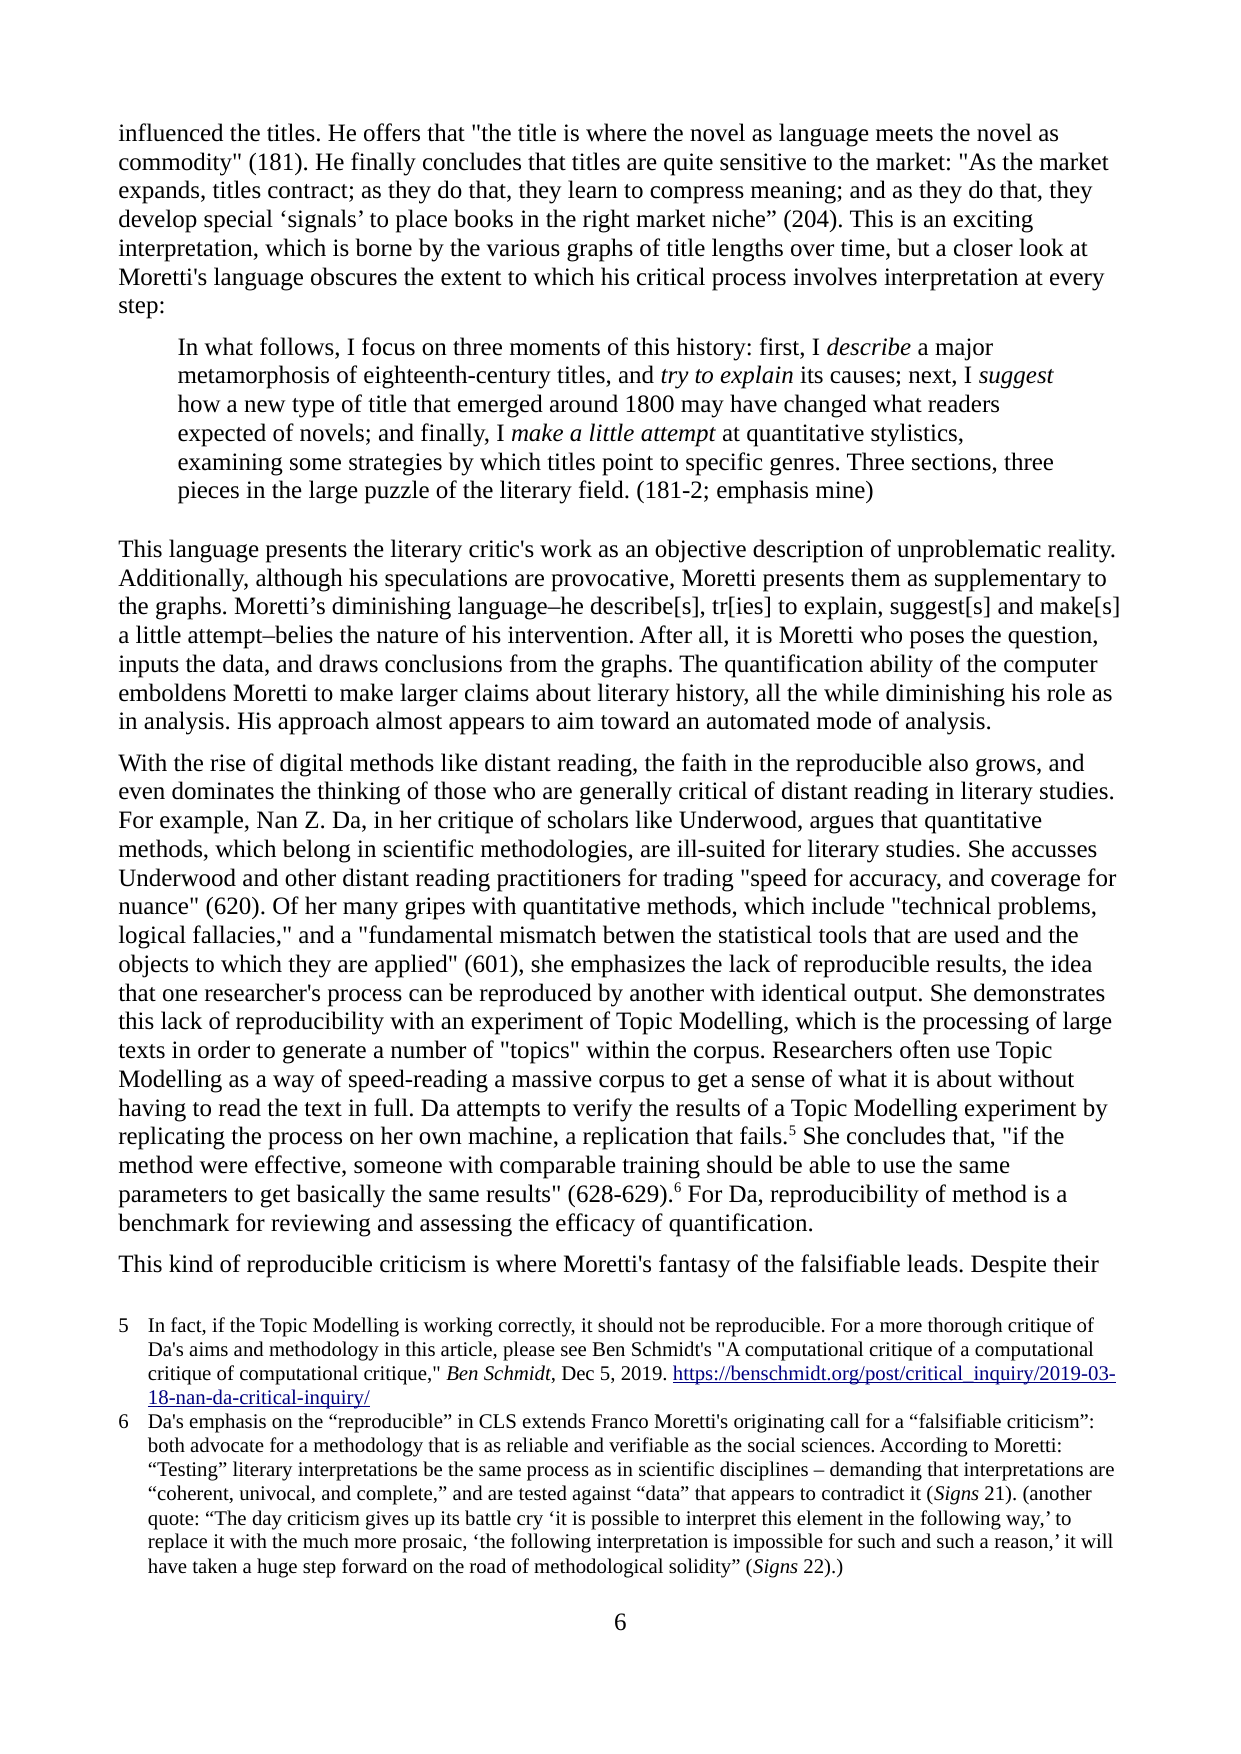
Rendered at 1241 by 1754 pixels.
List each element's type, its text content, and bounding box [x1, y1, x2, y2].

text This language presents the literary critic's work as an objective description of unproblematic reality. Additionally, although his speculations are provocative, Moretti presents them as supplementary to the graphs. Moretti’s diminishing language–he describe[s], tr[ies] to explain, suggest[s] and make[s] a little attempt–belies the nature of his intervention. After all, it is Moretti who poses the question, inputs the data, and draws conclusions from the graphs. The quantification ability of the computer emboldens Moretti to make larger claims about literary history, all the while diminishing his role as in analysis. His approach almost appears to aim toward an automated mode of analysis. [118, 534, 1122, 735]
text Da's emphasis on the “reproducible” in CLS extends Franco Moretti's originating call for a “falsifiable criticism”: both advocate for a methodology that is as reliable and verifiable as the social sciences. According to Moretti: “Testing” literary interpretations be the same process as in scientific disciplines – demanding that interpretations are “coherent, univocal, and complete,” and are tested against “data” that appears to contradict it (Signs 21). (another quote: “The day criticism gives up its battle cry ‘it is possible to interpret this element in the following way,’ to replace it with the much more prosaic, ‘the following interpretation is impossible for such and such a reason,’ it will have taken a huge step forward on the road of methodological solidity” (Signs 22).) [118, 1409, 1122, 1578]
text In what follows, I focus on three moments of this history: first, I describe a major metamorphosis of eighteenth-century titles, and try to explain its causes; next, I suggest how a new type of title that emerged around 1800 may have changed what readers expected of novels; and finally, I make a little attempt at quantitative stylistics, examining some strategies by which titles point to specific genres. Three sections, three pieces in the large puzzle of the literary field. (181-2; emphasis mine) [177, 332, 1063, 504]
text This kind of reproducible criticism is where Moretti's fantasy of the falsifiable leads. Despite their [118, 1249, 1122, 1278]
text In fact, if the Topic Modelling is working correctly, it should not be reproducible. For a more thorough critique of Da's aims and methodology in this article, please see Ben Schmidt's "A computational critique of a computational critique of computational critique," Ben Schmidt, Dec 5, 2019. https://benschmidt.org/post/critical_inquiry/2019-03-18-nan-da-critical-inquiry/ [118, 1313, 1122, 1409]
text With the rise of digital methods like distant reading, the faith in the reproducible also grows, and even dominates the thinking of those who are generally critical of distant reading in literary studies. For example, Nan Z. Da, in her critique of scholars like Underwood, argues that quantitative methods, which belong in scientific methodologies, are ill-suited for literary studies. She accusses Underwood and other distant reading practitioners for trading "speed for accuracy, and coverage for nuance" (620). Of her many gripes with quantitative methods, which include "technical problems, logical fallacies," and a "fundamental mismatch betwen the statistical tools that are used and the objects to which they are applied" (601), she emphasizes the lack of reproducible results, the idea that one researcher's process can be reproduced by another with identical output. She demonstrates this lack of reproducibility with an experiment of Topic Modelling, which is the processing of large texts in order to generate a number of "topics" within the corpus. Researchers often use Topic Modelling as a way of speed-reading a massive corpus to get a sense of what it is about without having to read the text in full. Da attempts to verify the results of a Topic Modelling experiment by replicating the process on her own machine, a replication that fails. She concludes that, "if the method were effective, someone with comparable training should be able to use the same parameters to get basically the same results" (628-629). For Da, reproducibility of method is a benchmark for reviewing and assessing the efficacy of quantification. [118, 748, 1122, 1236]
text influenced the titles. He offers that "the title is where the novel as language meets the novel as commodity" (181). He finally concludes that titles are quite sensitive to the market: "As the market expands, titles contract; as they do that, they learn to compress meaning; and as they do that, they develop special ‘signals’ to place books in the right market niche” (204). This is an exciting interpretation, which is borne by the various graphs of title lengths over time, but a closer look at Moretti's language obscures the extent to which his critical process involves interpretation at every step: [118, 118, 1122, 319]
